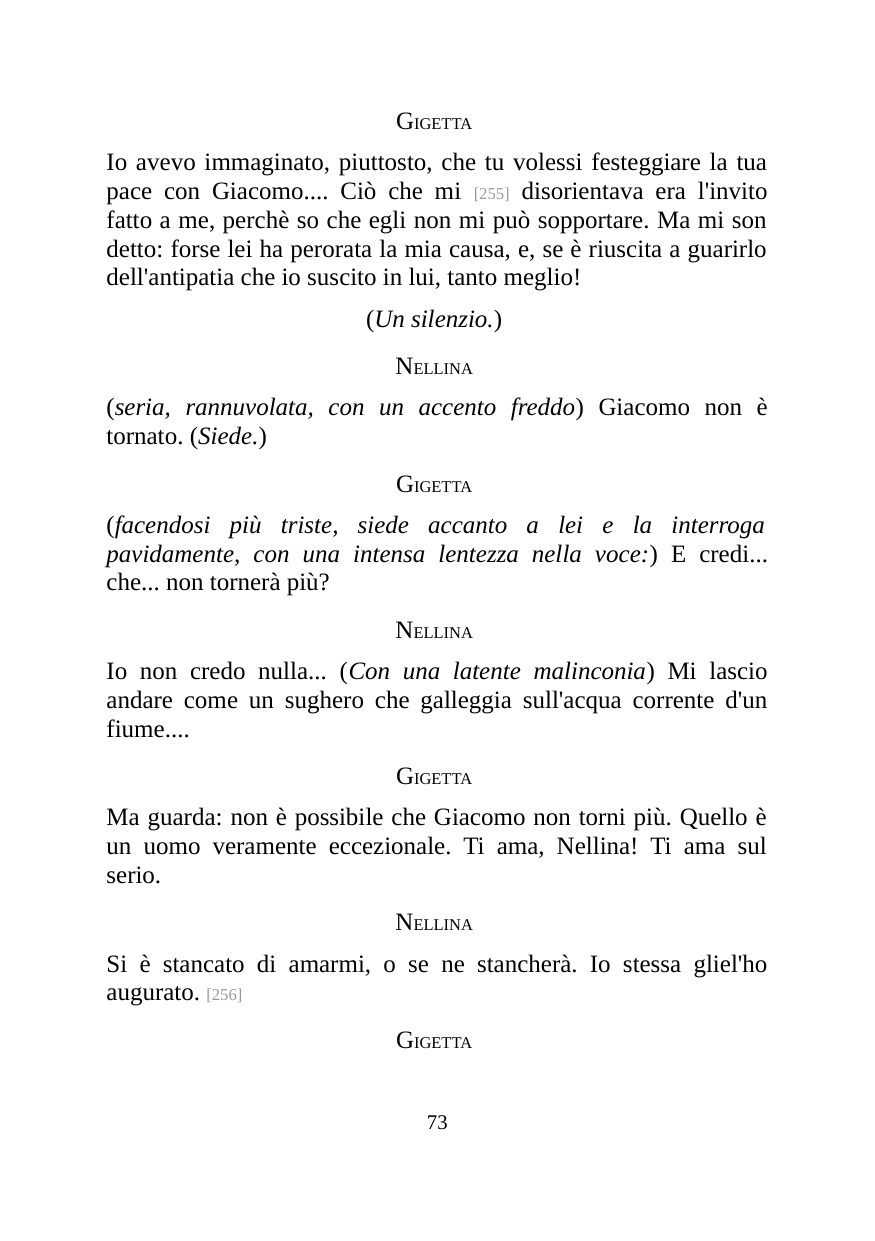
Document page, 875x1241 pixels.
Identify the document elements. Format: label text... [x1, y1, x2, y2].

text (seria, rannuvolata, con un accento freddo) Giacomo non è tornato. (Siede.) [106, 392, 768, 450]
text (Un silenzio.) [106, 304, 768, 332]
text Gigetta [106, 469, 768, 497]
text Nellina [106, 615, 768, 644]
text Io avevo immaginato, piuttosto, che tu volessi festeggiare la tua pace con Giacomo.... Ciò che mi [255] disorientava era l'invito fatto a me, perchè so che egli non mi può sopportare. Ma mi son detto: forse lei ha perorata la mia causa, e, se è riuscita a guarirlo dell'antipatia che io suscito in lui, tanto meglio! [106, 147, 768, 291]
text Gigetta [106, 1025, 768, 1054]
text Io non credo nulla... (Con una latente malinconia) Mi lascio andare come un sughero che galleggia sull'acqua corrente d'un fiume.... [106, 656, 768, 742]
text Si è stancato di amarmi, o se ne stancherà. Io stessa gliel'ho augurato. [256] [106, 949, 768, 1006]
text Gigetta [106, 761, 768, 790]
text Nellina [106, 907, 768, 936]
text Nellina [106, 351, 768, 380]
text Gigetta [106, 106, 768, 135]
text Ma guarda: non è possibile che Giacomo non torni più. Quello è un uomo veramente eccezionale. Ti ama, Nellina! Ti ama sul serio. [106, 802, 768, 889]
text (facendosi più triste, siede accanto a lei e la interroga pavidamente, con una intensa lentezza nella voce:) E credi... che... non tornerà più? [106, 510, 768, 596]
